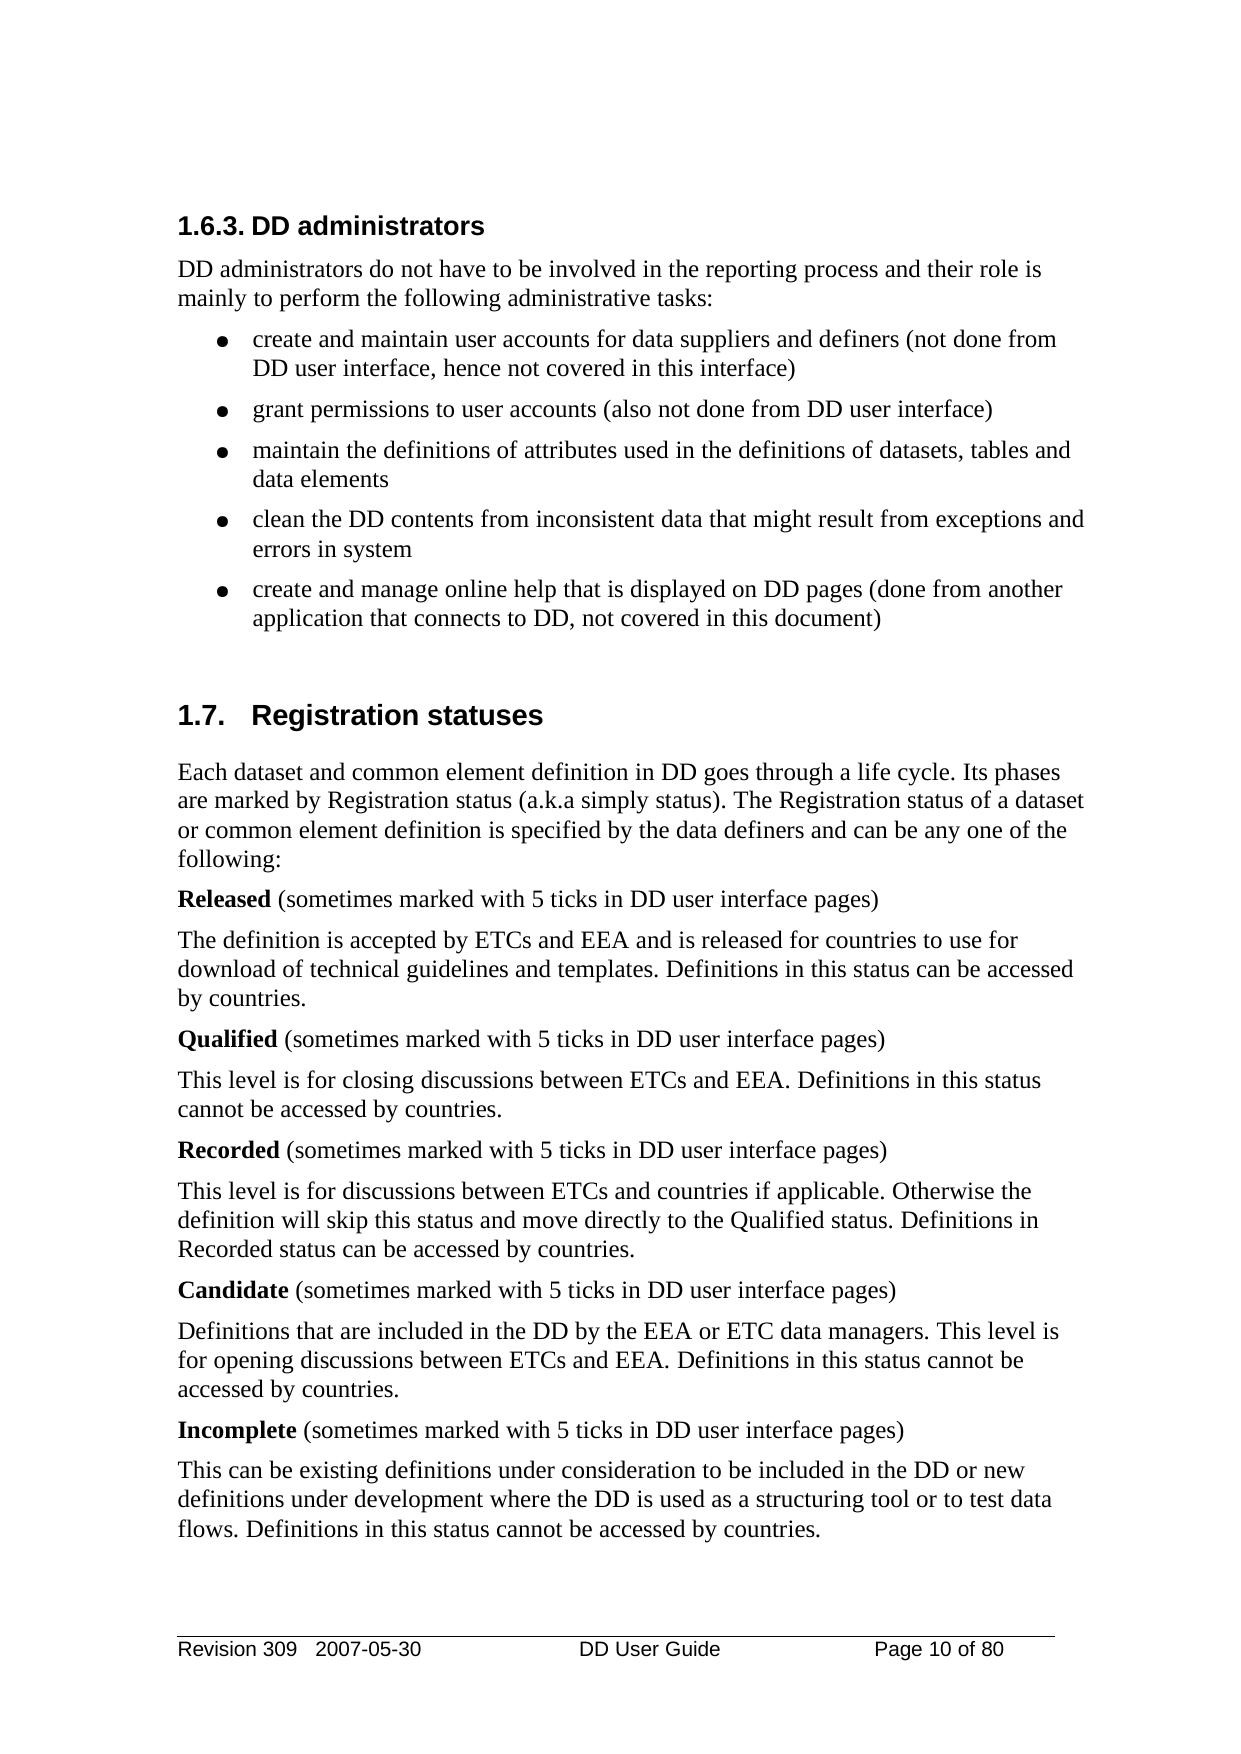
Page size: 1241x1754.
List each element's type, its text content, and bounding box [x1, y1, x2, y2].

text The definition is accepted by ETCs and EEA and is released for countries to use for download of technical guidelines and templates. Definitions in this status can be accessed by countries. [177, 925, 1092, 1012]
list create and maintain user accounts for data suppliers and definers (not done from DD user interface, hence not covered in this interface) [215, 324, 1092, 382]
text Each dataset and common element definition in DD goes through a life cycle. Its phases are marked by Registration status (a.k.a simply status). The Registration status of a dataset or common element definition is specified by the data definers and can be any one of the following: [177, 756, 1092, 873]
text Qualified (sometimes marked with 5 ticks in DD user interface pages) [177, 1024, 1092, 1053]
subtitle Registration statuses [177, 698, 1092, 732]
text DD administrators do not have to be involved in the reporting process and their role is mainly to perform the following administrative tasks: [177, 254, 1092, 312]
text This level is for discussions between ETCs and countries if applicable. Otherwise the definition will skip this status and move directly to the Qualified status. Definitions in Recorded status can be accessed by countries. [177, 1176, 1092, 1263]
text Definitions that are included in the DD by the EEA or ETC data managers. This level is for opening discussions between ETCs and EEA. Definitions in this status cannot be accessed by countries. [177, 1316, 1092, 1403]
list maintain the definitions of attributes used in the definitions of datasets, tables and data elements [215, 434, 1092, 493]
list create and manage online help that is displayed on DD pages (done from another application that connects to DD, not covered in this document) [215, 574, 1092, 632]
list clean the DD contents from inconsistent data that might result from exceptions and errors in system [215, 504, 1092, 562]
text Recorded (sometimes marked with 5 ticks in DD user interface pages) [177, 1135, 1092, 1164]
text Incomplete (sometimes marked with 5 ticks in DD user interface pages) [177, 1414, 1092, 1443]
text This level is for closing discussions between ETCs and EEA. Definitions in this status cannot be accessed by countries. [177, 1065, 1092, 1123]
list grant permissions to user accounts (also not done from DD user interface) [215, 394, 1092, 423]
text This can be existing definitions under consideration to be included in the DD or new definitions under development where the DD is used as a structuring tool or to test data flows. Definitions in this status cannot be accessed by countries. [177, 1455, 1092, 1542]
text Candidate (sometimes marked with 5 ticks in DD user interface pages) [177, 1275, 1092, 1304]
subtitle DD administrators [177, 210, 1092, 241]
text Released (sometimes marked with 5 ticks in DD user interface pages) [177, 884, 1092, 913]
